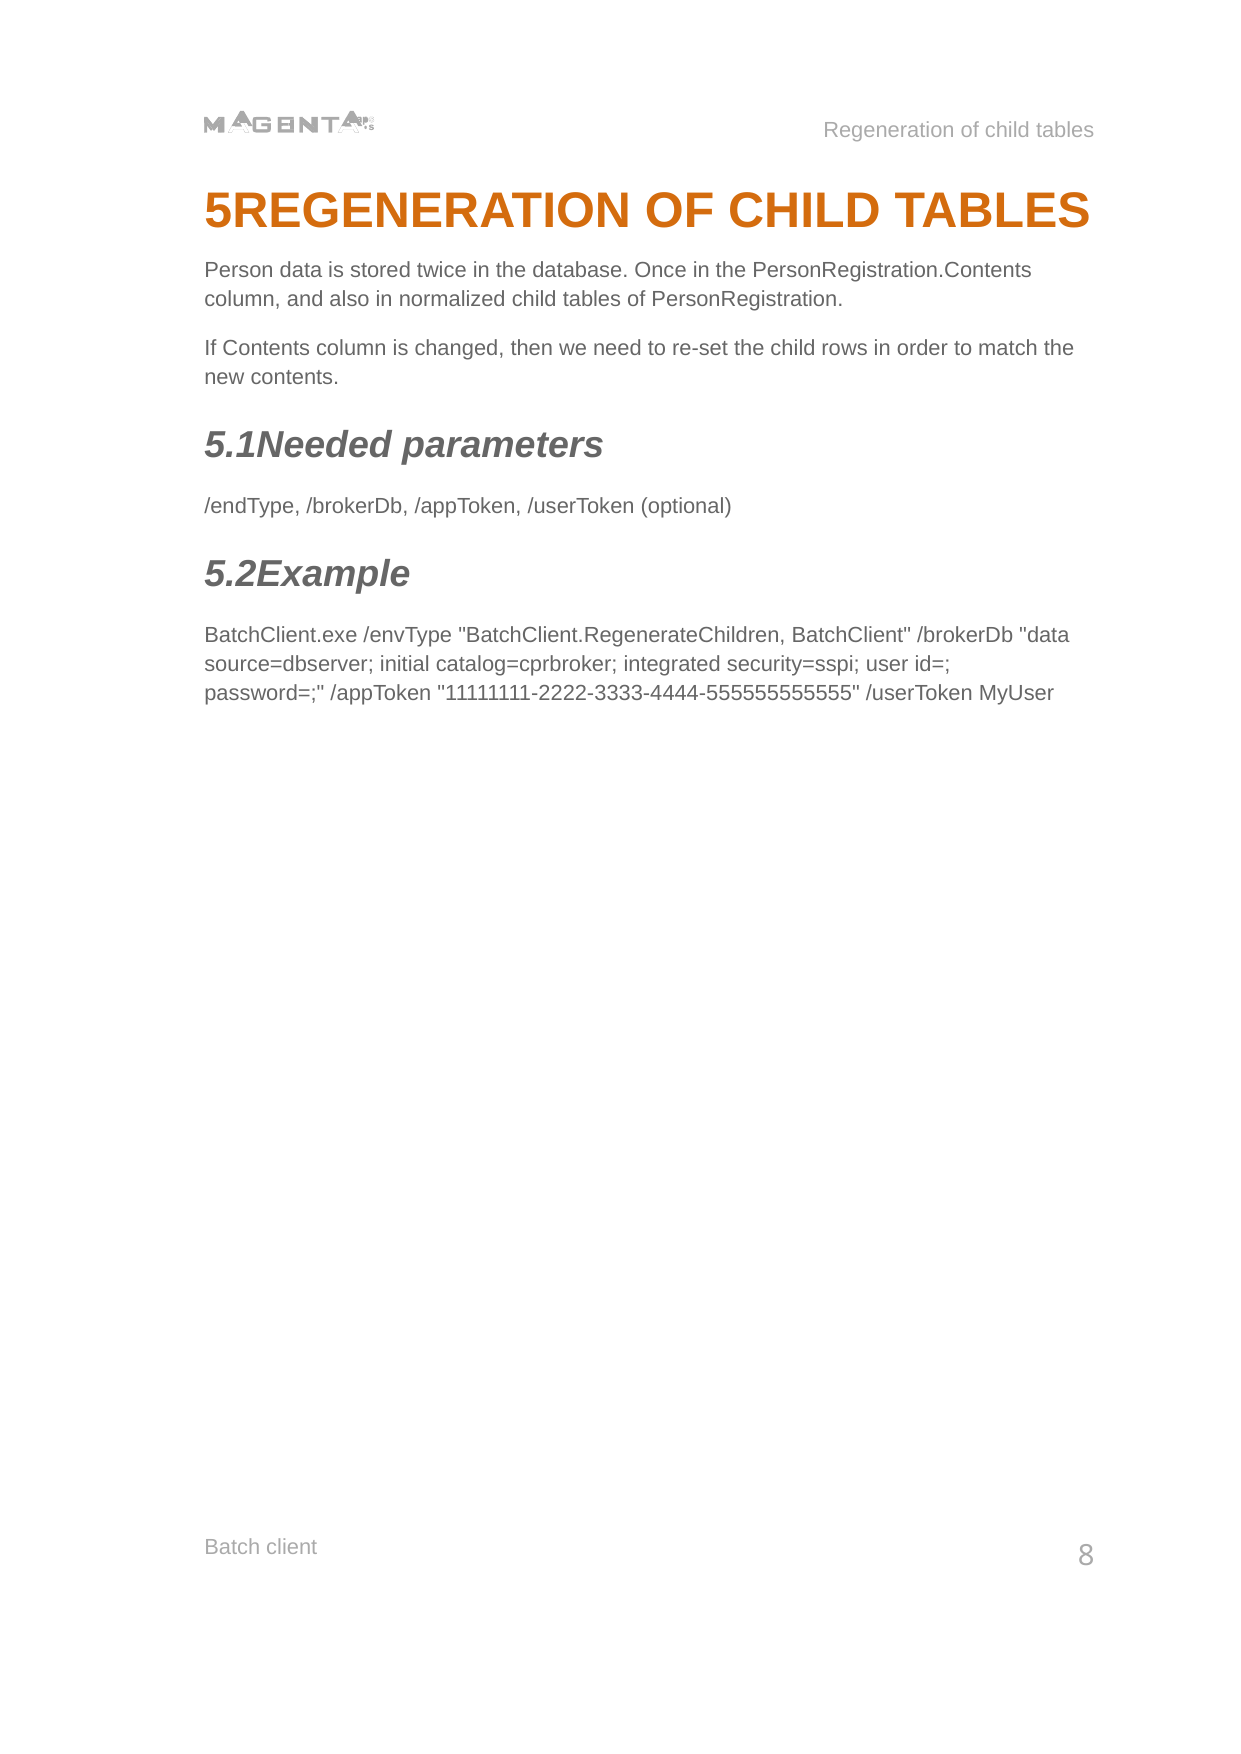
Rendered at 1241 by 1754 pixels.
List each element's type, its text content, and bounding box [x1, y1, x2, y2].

text BatchClient.exe /envType "BatchClient.RegenerateChildren, BatchClient" /brokerDb "data source=dbserver; initial catalog=cprbroker; integrated security=sspi; user id=; password=;" /appToken "11111111-2222-3333-4444-555555555555" /userToken MyUser [204, 619, 1094, 706]
text /endType, /brokerDb, /appToken, /userToken (optional) [204, 490, 1094, 519]
subtitle Regeneration of child tables [204, 181, 1094, 239]
subtitle Example [204, 540, 1094, 598]
text If Contents column is changed, then we need to re-set the child rows in order to match the new contents. [204, 332, 1094, 390]
subtitle Needed parameters [204, 411, 1094, 469]
text Person data is stored twice in the database. Once in the PersonRegistration.Contents column, and also in normalized child tables of PersonRegistration. [204, 254, 1094, 312]
